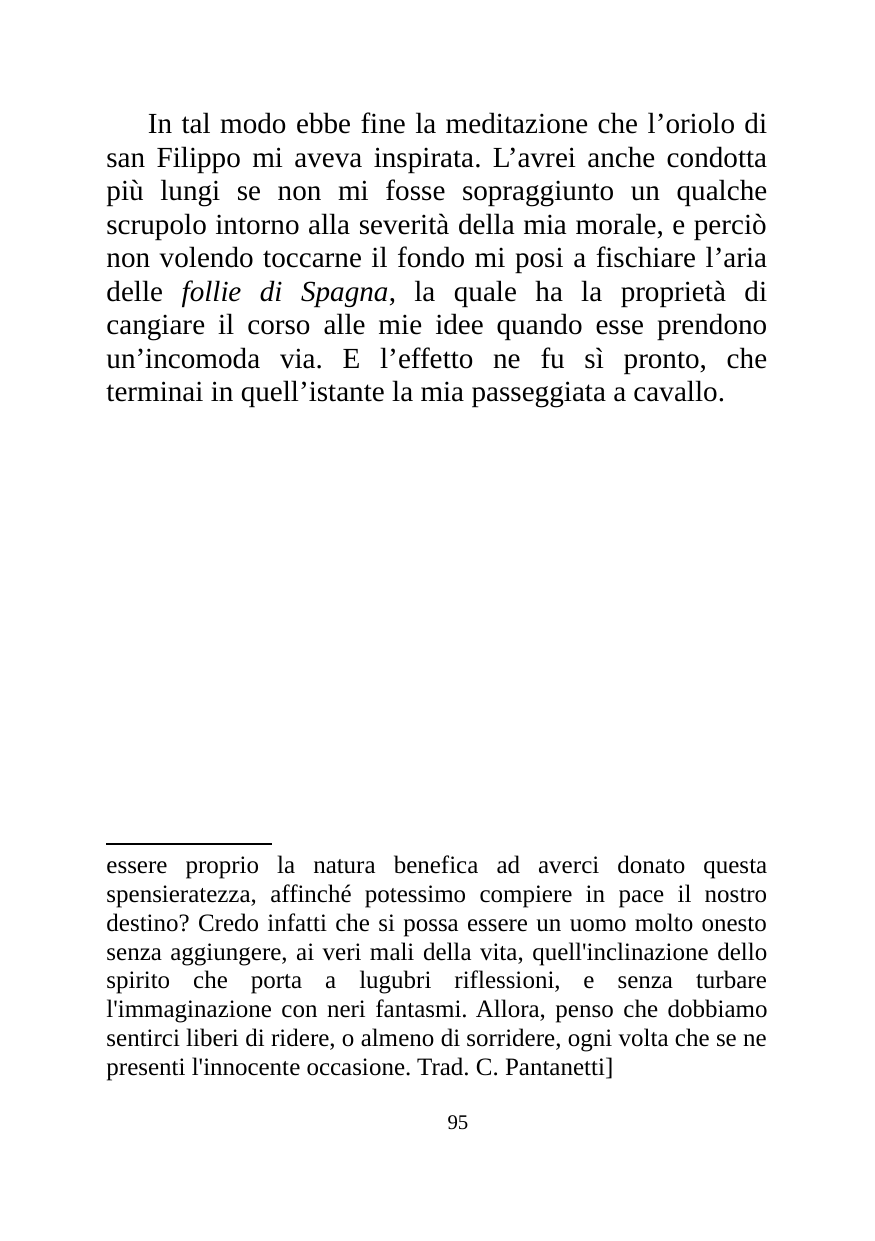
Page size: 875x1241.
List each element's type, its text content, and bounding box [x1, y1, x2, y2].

text In tal modo ebbe fine la meditazione che l’oriolo di san Filippo mi aveva inspirata. L’avrei anche condotta più lungi se non mi fosse sopraggiunto un qualche scrupolo intorno alla severità della mia morale, e perciò non volendo toccarne il fondo mi posi a fischiare l’aria delle follie di Spagna, la quale ha la proprietà di cangiare il corso alle mie idee quando esse prendono un’incomoda via. E l’effetto ne fu sì pronto, che terminai in quell’istante la mia passeggiata a cavallo. [106, 106, 768, 408]
text essere proprio la natura benefica ad averci donato questa spensieratezza, affinché potessimo compiere in pace il nostro destino? Credo infatti che si possa essere un uomo molto onesto senza aggiungere, ai veri mali della vita, quell'inclinazione dello spirito che porta a lugubri riflessioni, e senza turbare l'immaginazione con neri fantasmi. Allora, penso che dobbiamo sentirci liberi di ridere, o almeno di sorridere, ogni volta che se ne presenti l'innocente occasione. Trad. C. Pantanetti] [106, 850, 768, 1080]
